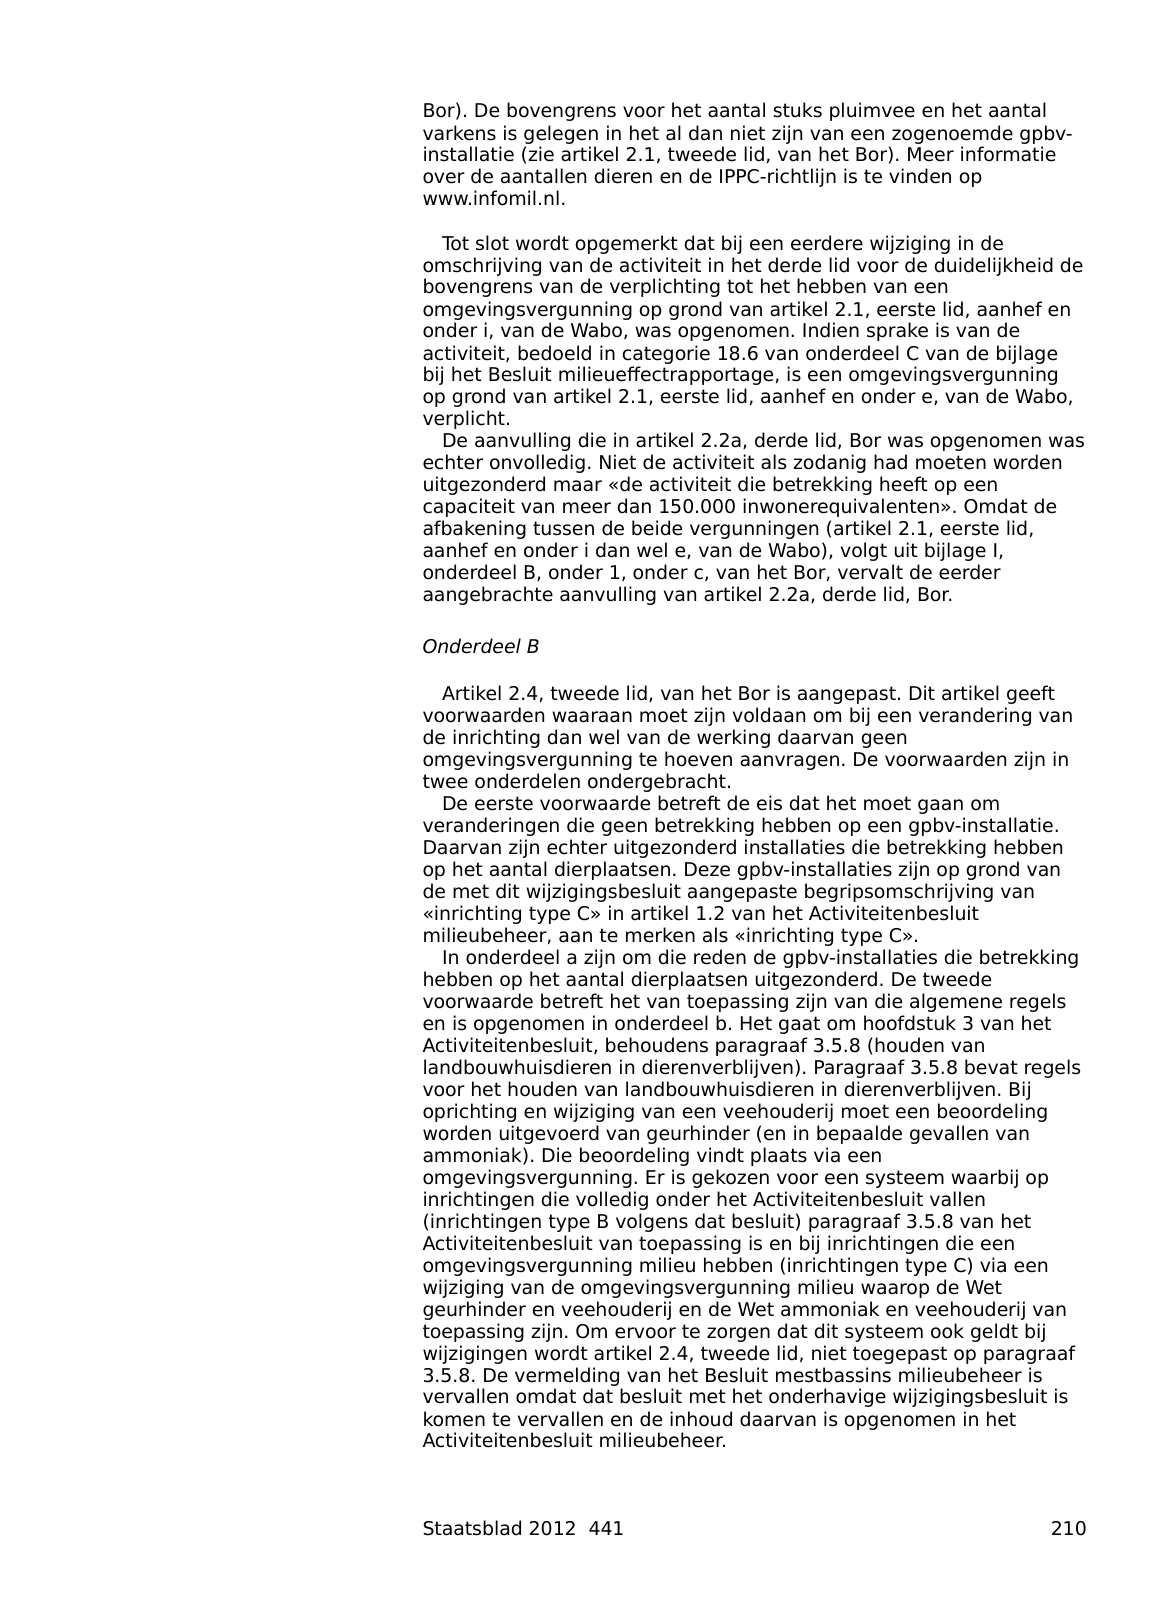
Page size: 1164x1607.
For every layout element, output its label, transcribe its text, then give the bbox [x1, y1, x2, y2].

subtitle Onderdeel B [422, 636, 1087, 658]
text In onderdeel a zijn om die reden de gpbv-installaties die betrekking hebben op het aantal dierplaatsen uitgezonderd. De tweede voorwaarde betreft het van toepassing zijn van die algemene regels en is opgenomen in onderdeel b. Het gaat om hoofdstuk 3 van het Activiteitenbesluit, behoudens paragraaf 3.5.8 (houden van landbouwhuisdieren in dierenverblijven). Paragraaf 3.5.8 bevat regels voor het houden van landbouwhuisdieren in dierenverblijven. Bij oprichting en wijziging van een veehouderij moet een beoordeling worden uitgevoerd van geurhinder (en in bepaalde gevallen van ammoniak). Die beoordeling vindt plaats via een omgevingsvergunning. Er is gekozen voor een systeem waarbij op inrichtingen die volledig onder het Activiteitenbesluit vallen (inrichtingen type B volgens dat besluit) paragraaf 3.5.8 van het Activiteitenbesluit van toepassing is en bij inrichtingen die een omgevingsvergunning milieu hebben (inrichtingen type C) via een wijziging van de omgevingsvergunning milieu waarop de Wet geurhinder en veehouderij en de Wet ammoniak en veehouderij van toepassing zijn. Om ervoor te zorgen dat dit systeem ook geldt bij wijzigingen wordt artikel 2.4, tweede lid, niet toegepast op paragraaf 3.5.8. De vermelding van het Besluit mestbassins milieubeheer is vervallen omdat dat besluit met het onderhavige wijzigingsbesluit is komen te vervallen en de inhoud daarvan is opgenomen in het Activiteitenbesluit milieubeheer. [422, 947, 1087, 1452]
text Bor). De bovengrens voor het aantal stuks pluimvee en het aantal varkens is gelegen in het al dan niet zijn van een zogenoemde gpbv-installatie (zie artikel 2.1, tweede lid, van het Bor). Meer informatie over de aantallen dieren en de IPPC-richtlijn is te vinden op www.infomil.nl. [422, 100, 1087, 210]
text Tot slot wordt opgemerkt dat bij een eerdere wijziging in de omschrijving van de activiteit in het derde lid voor de duidelijkheid de bovengrens van de verplichting tot het hebben van een omgevingsvergunning op grond van artikel 2.1, eerste lid, aanhef en onder i, van de Wabo, was opgenomen. Indien sprake is van de activiteit, bedoeld in categorie 18.6 van onderdeel C van de bijlage bij het Besluit milieueffectrapportage, is een omgevingsvergunning op grond van artikel 2.1, eerste lid, aanhef en onder e, van de Wabo, verplicht. [422, 232, 1087, 430]
text De eerste voorwaarde betreft de eis dat het moet gaan om veranderingen die geen betrekking hebben op een gpbv-installatie. Daarvan zijn echter uitgezonderd installaties die betrekking hebben op het aantal dierplaatsen. Deze gpbv-installaties zijn op grond van de met dit wijzigingsbesluit aangepaste begripsomschrijving van «inrichting type C» in artikel 1.2 van het Activiteitenbesluit milieubeheer, aan te merken als «inrichting type C». [422, 793, 1087, 947]
text Artikel 2.4, tweede lid, van het Bor is aangepast. Dit artikel geeft voorwaarden waaraan moet zijn voldaan om bij een verandering van de inrichting dan wel van de werking daarvan geen omgevingsvergunning te hoeven aanvragen. De voorwaarden zijn in twee onderdelen ondergebracht. [422, 683, 1087, 793]
text De aanvulling die in artikel 2.2a, derde lid, Bor was opgenomen was echter onvolledig. Niet de activiteit als zodanig had moeten worden uitgezonderd maar «de activiteit die betrekking heeft op een capaciteit van meer dan 150.000 inwonerequivalenten». Omdat de afbakening tussen de beide vergunningen (artikel 2.1, eerste lid, aanhef en onder i dan wel e, van de Wabo), volgt uit bijlage I, onderdeel B, onder 1, onder c, van het Bor, vervalt de eerder aangebrachte aanvulling van artikel 2.2a, derde lid, Bor. [422, 430, 1087, 606]
